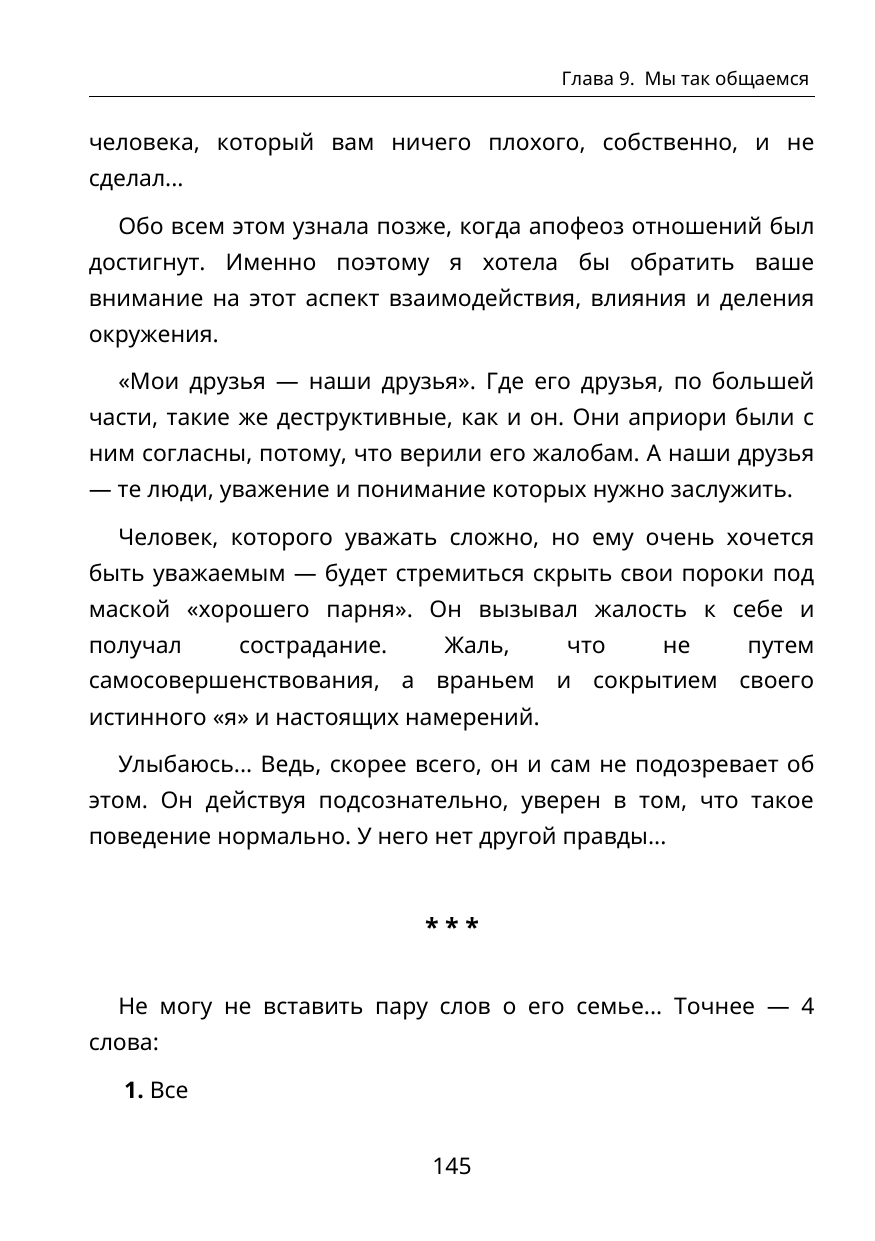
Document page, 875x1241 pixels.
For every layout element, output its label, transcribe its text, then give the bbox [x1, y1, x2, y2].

text человека, который вам ничего плохого, собственно, и не сделал... [88, 126, 815, 193]
text «Мои друзья — наши друзья». Где его друзья, по большей части, такие же деструктивные, как и он. Они априори были с ним согласны, потому, что верили его жалобам. А наши друзья — те люди, уважение и понимание которых нужно заслужить. [88, 365, 815, 504]
subtitle * * * [88, 909, 815, 943]
text Обо всем этом узнала позже, когда апофеоз отношений был достигнут. Именно поэтому я хотела бы обратить ваше внимание на этот аспект взаимодействия, влияния и деления окружения. [88, 210, 815, 349]
text Не могу не вставить пару слов о его семье... Точнее — 4 слова: [88, 990, 815, 1057]
list Все [118, 1074, 815, 1105]
text Человек, которого уважать сложно, но ему очень хочется быть уважаемым — будет стремиться скрыть свои пороки под маской «хорошего парня». Он вызывал жалость к себе и получал сострадание. Жаль, что не путем самосовершенствования, а враньем и сокрытием своего истинного «я» и настоящих намерений. [88, 521, 815, 732]
text Улыбаюсь... Ведь, скорее всего, он и сам не подозревает об этом. Он действуя подсознательно, уверен в том, что такое поведение нормально. У него нет другой правды... [88, 748, 815, 851]
